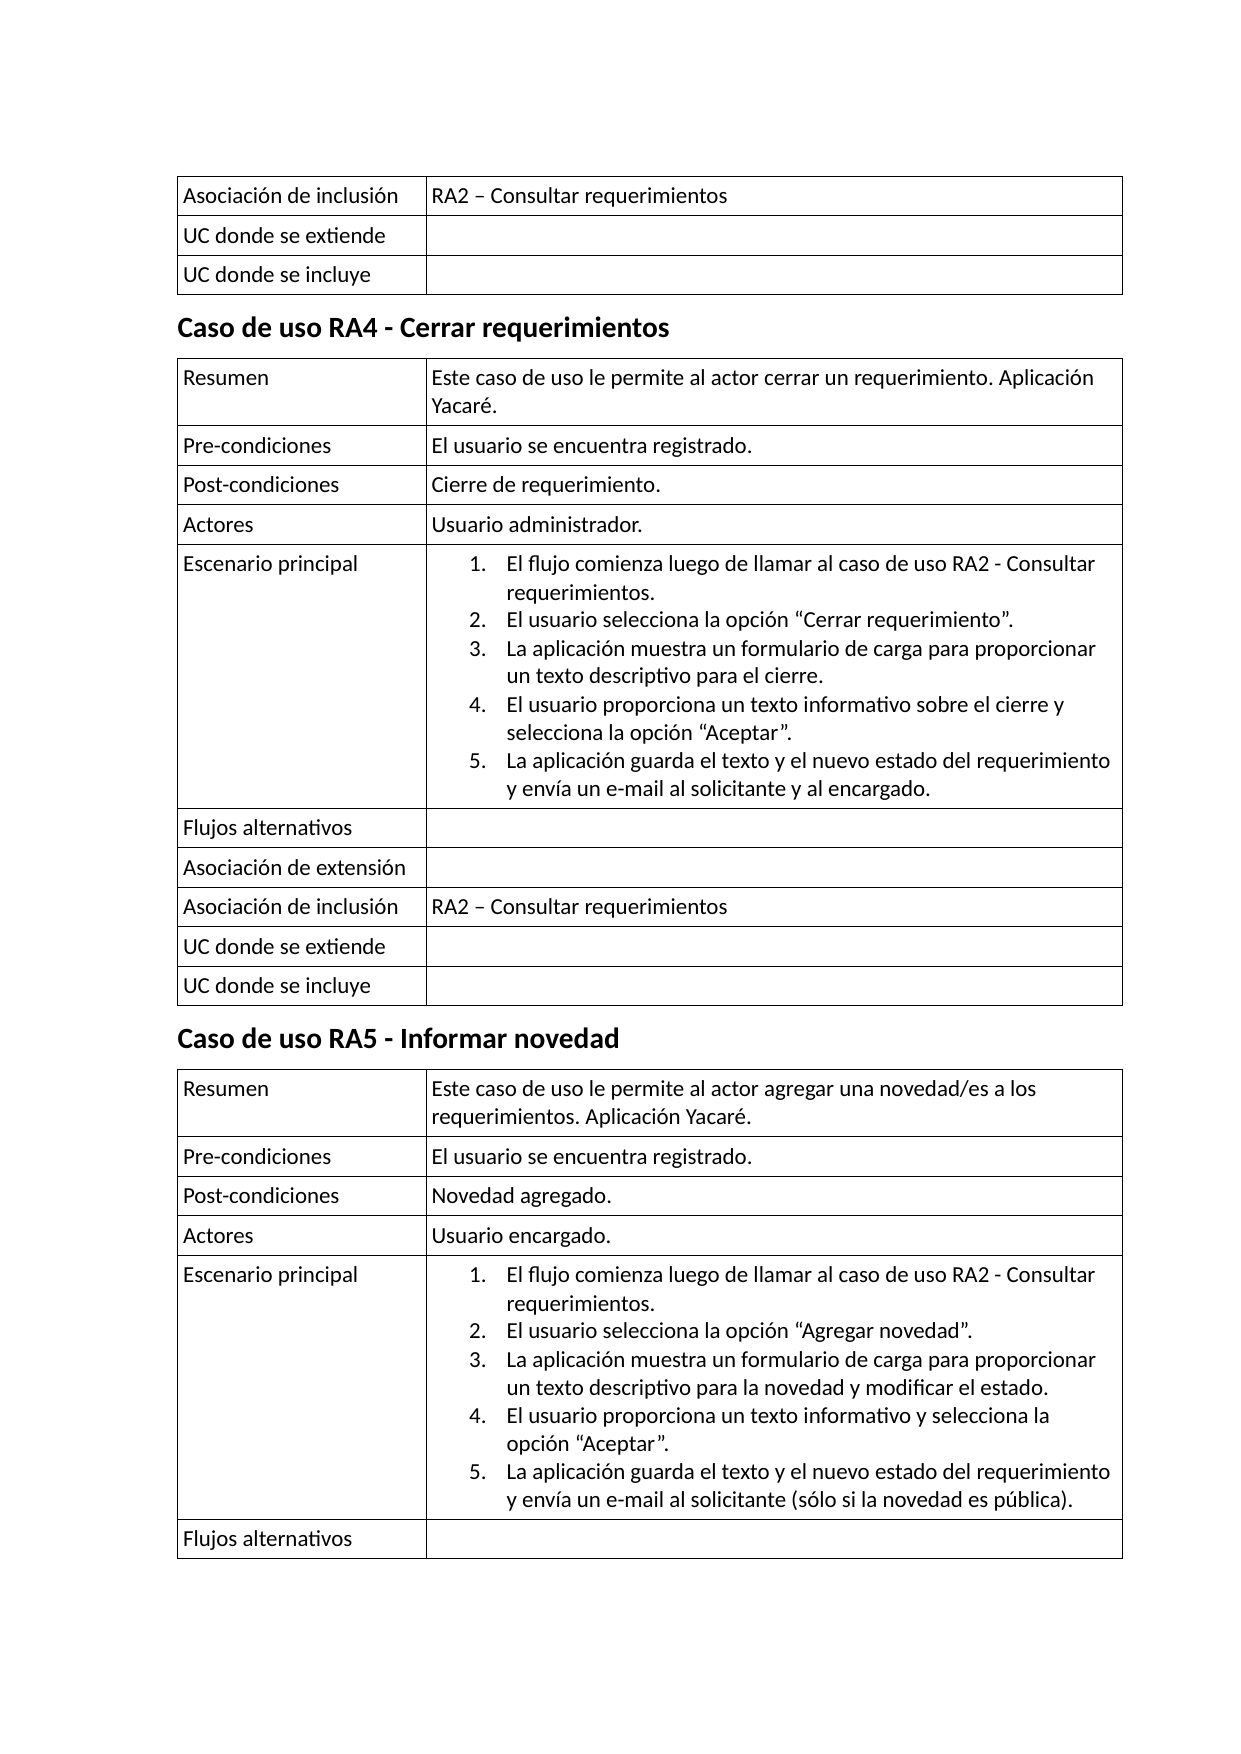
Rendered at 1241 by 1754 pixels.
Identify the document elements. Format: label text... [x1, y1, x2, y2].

table_cell Flujos alternativos [178, 809, 426, 847]
subtitle Caso de uso RA5 - Informar novedad [177, 1020, 1122, 1056]
table_cell Pre-condiciones [178, 1137, 426, 1176]
table_cell RA2 – Consultar requerimientos [427, 888, 1122, 926]
table_cell Novedad agregado. [427, 1177, 1122, 1215]
table_cell UC donde se extiende [178, 927, 426, 966]
table_cell [427, 256, 1122, 294]
table_cell Pre-condiciones [178, 426, 426, 464]
table_cell Post-condiciones [178, 1177, 426, 1215]
table_header Resumen [178, 1070, 426, 1136]
table_cell [427, 967, 1122, 1005]
table_cell UC donde se incluye [178, 256, 426, 294]
table_header Resumen [178, 359, 426, 425]
table_cell Escenario principal [178, 1256, 426, 1518]
table_cell RA2 – Consultar requerimientos [427, 177, 1122, 215]
table_cell UC donde se incluye [178, 967, 426, 1005]
table_cell Escenario principal [178, 545, 426, 807]
subtitle Caso de uso RA4 - Cerrar requerimientos [177, 309, 1122, 345]
table_cell Actores [178, 1216, 426, 1255]
table_cell Actores [178, 505, 426, 544]
table_cell El flujo comienza luego de llamar al caso de uso RA2 - Consultar requerimientos. El usuario selecciona la opción “Cerrar requerimiento”. La aplicación muestra un formulario de carga para proporcionar un texto descriptivo para el cierre. El usuario proporciona un texto informativo sobre el cierre y selecciona la opción “Aceptar”. La aplicación guarda el texto y el nuevo estado del requerimiento y envía un e-mail al solicitante y al encargado. [427, 545, 1122, 807]
table_cell Asociación de extensión [178, 848, 426, 887]
table_cell El usuario se encuentra registrado. [427, 426, 1122, 464]
table_cell UC donde se extiende [178, 216, 426, 255]
table_cell [427, 1520, 1122, 1558]
table_cell El flujo comienza luego de llamar al caso de uso RA2 - Consultar requerimientos. El usuario selecciona la opción “Agregar novedad”. La aplicación muestra un formulario de carga para proporcionar un texto descriptivo para la novedad y modificar el estado. El usuario proporciona un texto informativo y selecciona la opción “Aceptar”. La aplicación guarda el texto y el nuevo estado del requerimiento y envía un e-mail al solicitante (sólo si la novedad es pública). [427, 1256, 1122, 1518]
table_cell Asociación de inclusión [178, 888, 426, 926]
table_cell [427, 927, 1122, 966]
table_cell El usuario se encuentra registrado. [427, 1137, 1122, 1176]
table_cell Cierre de requerimiento. [427, 466, 1122, 504]
table_header Este caso de uso le permite al actor cerrar un requerimiento. Aplicación Yacaré. [427, 359, 1122, 425]
table_header Este caso de uso le permite al actor agregar una novedad/es a los requerimientos. Aplicación Yacaré. [427, 1070, 1122, 1136]
table_cell Usuario encargado. [427, 1216, 1122, 1255]
table_cell [427, 809, 1122, 847]
table_cell Post-condiciones [178, 466, 426, 504]
table_cell [427, 216, 1122, 255]
table_cell Asociación de inclusión [178, 177, 426, 215]
table_cell Usuario administrador. [427, 505, 1122, 544]
table_cell Flujos alternativos [178, 1520, 426, 1558]
table_cell [427, 848, 1122, 887]
